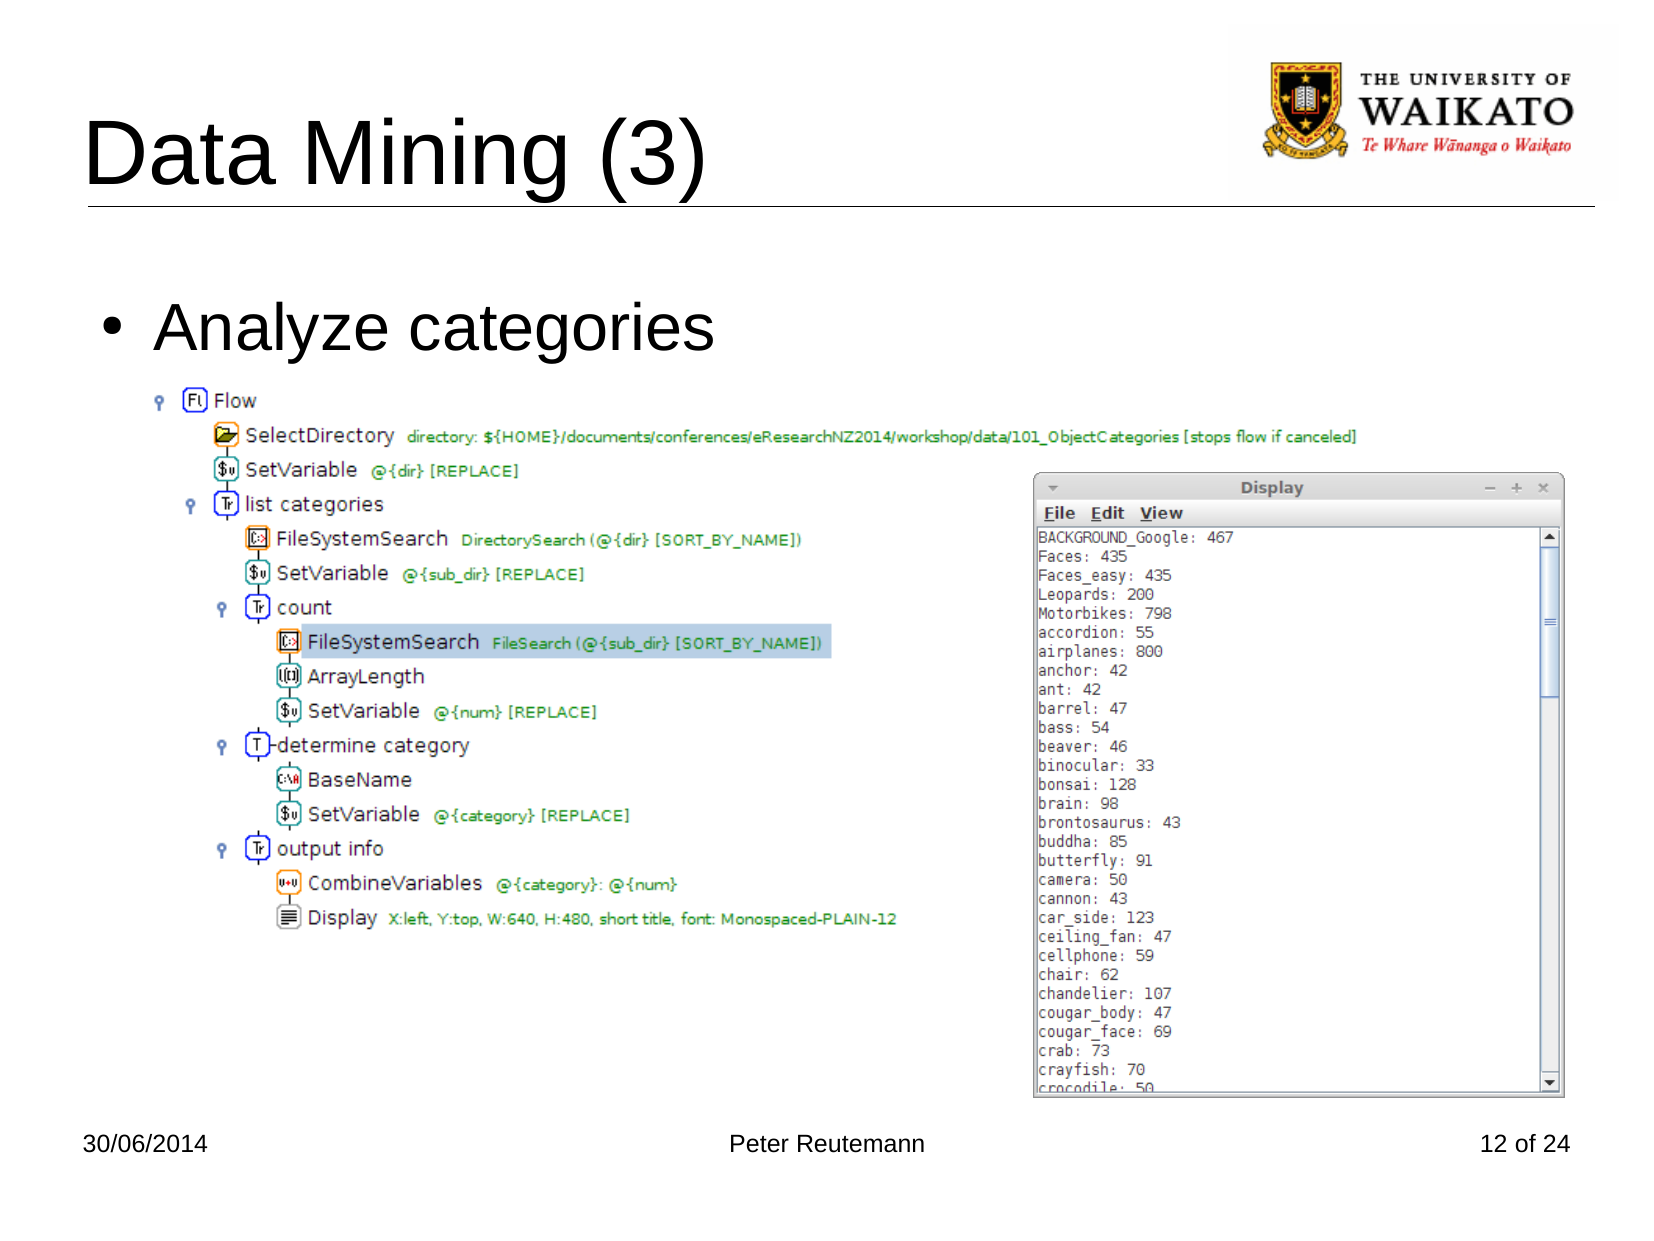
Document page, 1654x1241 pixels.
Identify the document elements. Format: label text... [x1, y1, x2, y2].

list Analyze categories [82, 290, 1571, 1010]
picture [1228, 24, 1619, 201]
picture [147, 383, 1565, 1122]
title Data Mining (3) [82, 49, 1571, 257]
